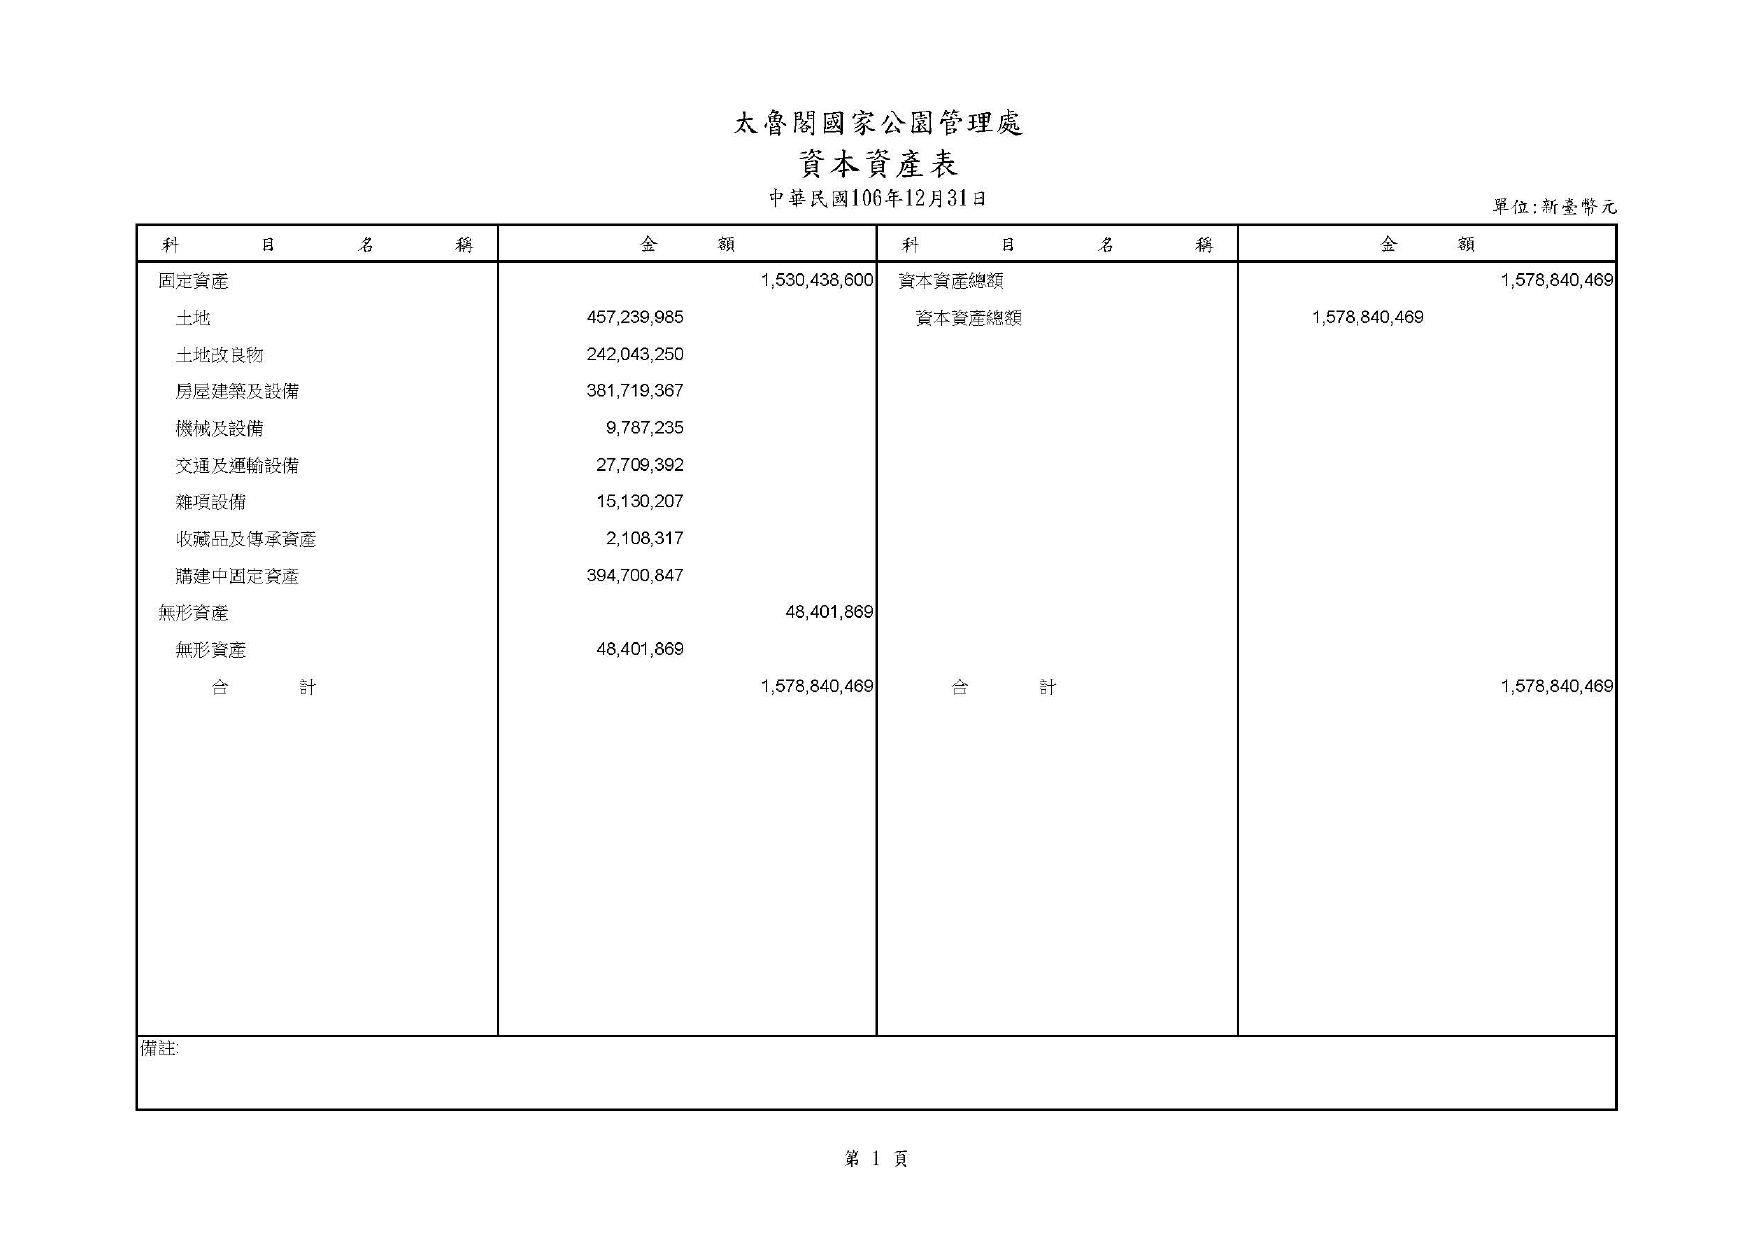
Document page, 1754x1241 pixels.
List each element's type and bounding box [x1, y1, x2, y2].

picture [59, 59, 1695, 1216]
